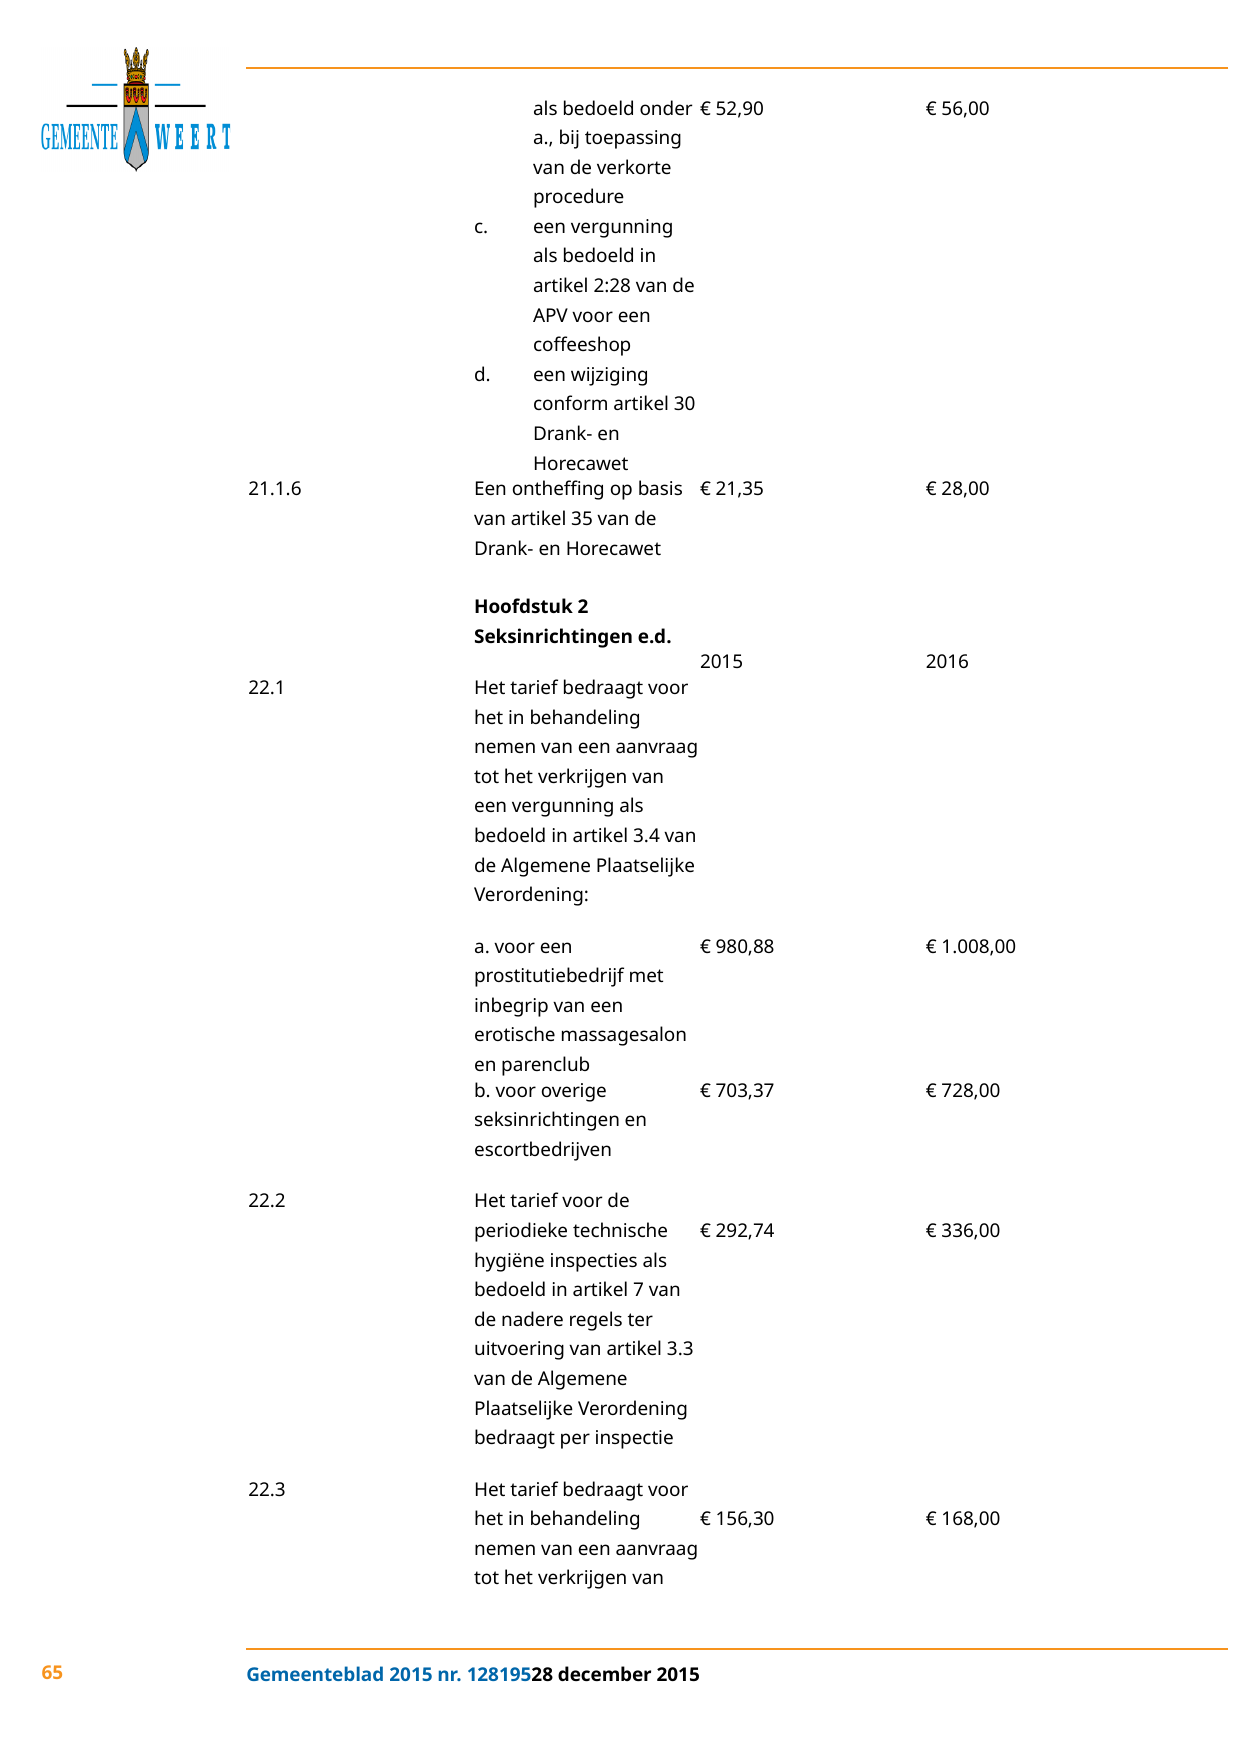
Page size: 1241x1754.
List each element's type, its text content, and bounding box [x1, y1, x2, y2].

table_cell 2016 [926, 649, 1152, 674]
table_header [248, 593, 474, 649]
table_cell [248, 1077, 474, 1162]
table_cell a. voor een prostitutiebedrijf met inbegrip van een erotische massagesalon en parenclub [474, 933, 700, 1077]
table_cell [248, 1450, 474, 1476]
table_cell € 292,74 [700, 1188, 926, 1450]
table_cell [248, 649, 474, 674]
table_cell 22.3 [248, 1476, 474, 1590]
table_cell € 28,00 [926, 476, 1152, 560]
table_cell € 52,90 [700, 95, 926, 476]
table_cell 2015 [700, 649, 926, 674]
table_cell [700, 1450, 926, 1476]
table_cell € 703,37 [700, 1077, 926, 1162]
table_cell [926, 674, 1152, 907]
table_cell [700, 907, 926, 933]
table_cell [700, 1162, 926, 1188]
table_header [926, 593, 1152, 649]
table_cell [248, 1162, 474, 1188]
table_header [700, 593, 926, 649]
table_cell [700, 674, 926, 907]
table_cell [926, 1162, 1152, 1188]
table_cell [474, 1450, 700, 1476]
table_cell [926, 1450, 1152, 1476]
table_cell 22.2 [248, 1188, 474, 1450]
table_cell € 168,00 [926, 1476, 1152, 1590]
table_cell € 1.008,00 [926, 933, 1152, 1077]
table_cell [926, 907, 1152, 933]
table_cell Een ontheffing op basis van artikel 35 van de Drank- en Horecawet [474, 476, 700, 560]
table_cell [248, 95, 474, 476]
table_cell b. voor overige seksinrichtingen en escortbedrijven [474, 1077, 700, 1162]
table_cell 21.1.6 [248, 476, 474, 560]
table_cell [248, 907, 474, 933]
table_cell € 21,35 [700, 476, 926, 560]
table_cell [474, 649, 700, 674]
table_cell € 156,30 [700, 1476, 926, 1590]
table_cell Het tarief voor de periodieke technische hygiëne inspecties als bedoeld in artikel 7 van de nadere regels ter uitvoering van artikel 3.3 van de Algemene Plaatselijke Verordening bedraagt per inspectie [474, 1188, 700, 1450]
table_cell Het tarief bedraagt voor het in behandeling nemen van een aanvraag tot het verkrijgen van [474, 1476, 700, 1590]
table_cell als bedoeld onder a., bij toepassing van de verkorte procedure een vergunning als bedoeld in artikel 2:28 van de APV voor een coffeeshop een wijziging conform artikel 30 Drank- en Horecawet [474, 95, 700, 476]
table_cell [474, 907, 700, 933]
table_cell [248, 933, 474, 1077]
table_cell € 56,00 [926, 95, 1152, 476]
table_cell Het tarief bedraagt voor het in behandeling nemen van een aanvraag tot het verkrijgen van een vergunning als bedoeld in artikel 3.4 van de Algemene Plaatselijke Verordening: [474, 674, 700, 907]
table_cell [474, 1162, 700, 1188]
table_cell € 336,00 [926, 1188, 1152, 1450]
picture [41, 47, 231, 172]
table_cell € 980,88 [700, 933, 926, 1077]
table_header Hoofdstuk 2 Seksinrichtingen e.d. [474, 593, 700, 649]
table_cell 22.1 [248, 674, 474, 907]
table_cell € 728,00 [926, 1077, 1152, 1162]
